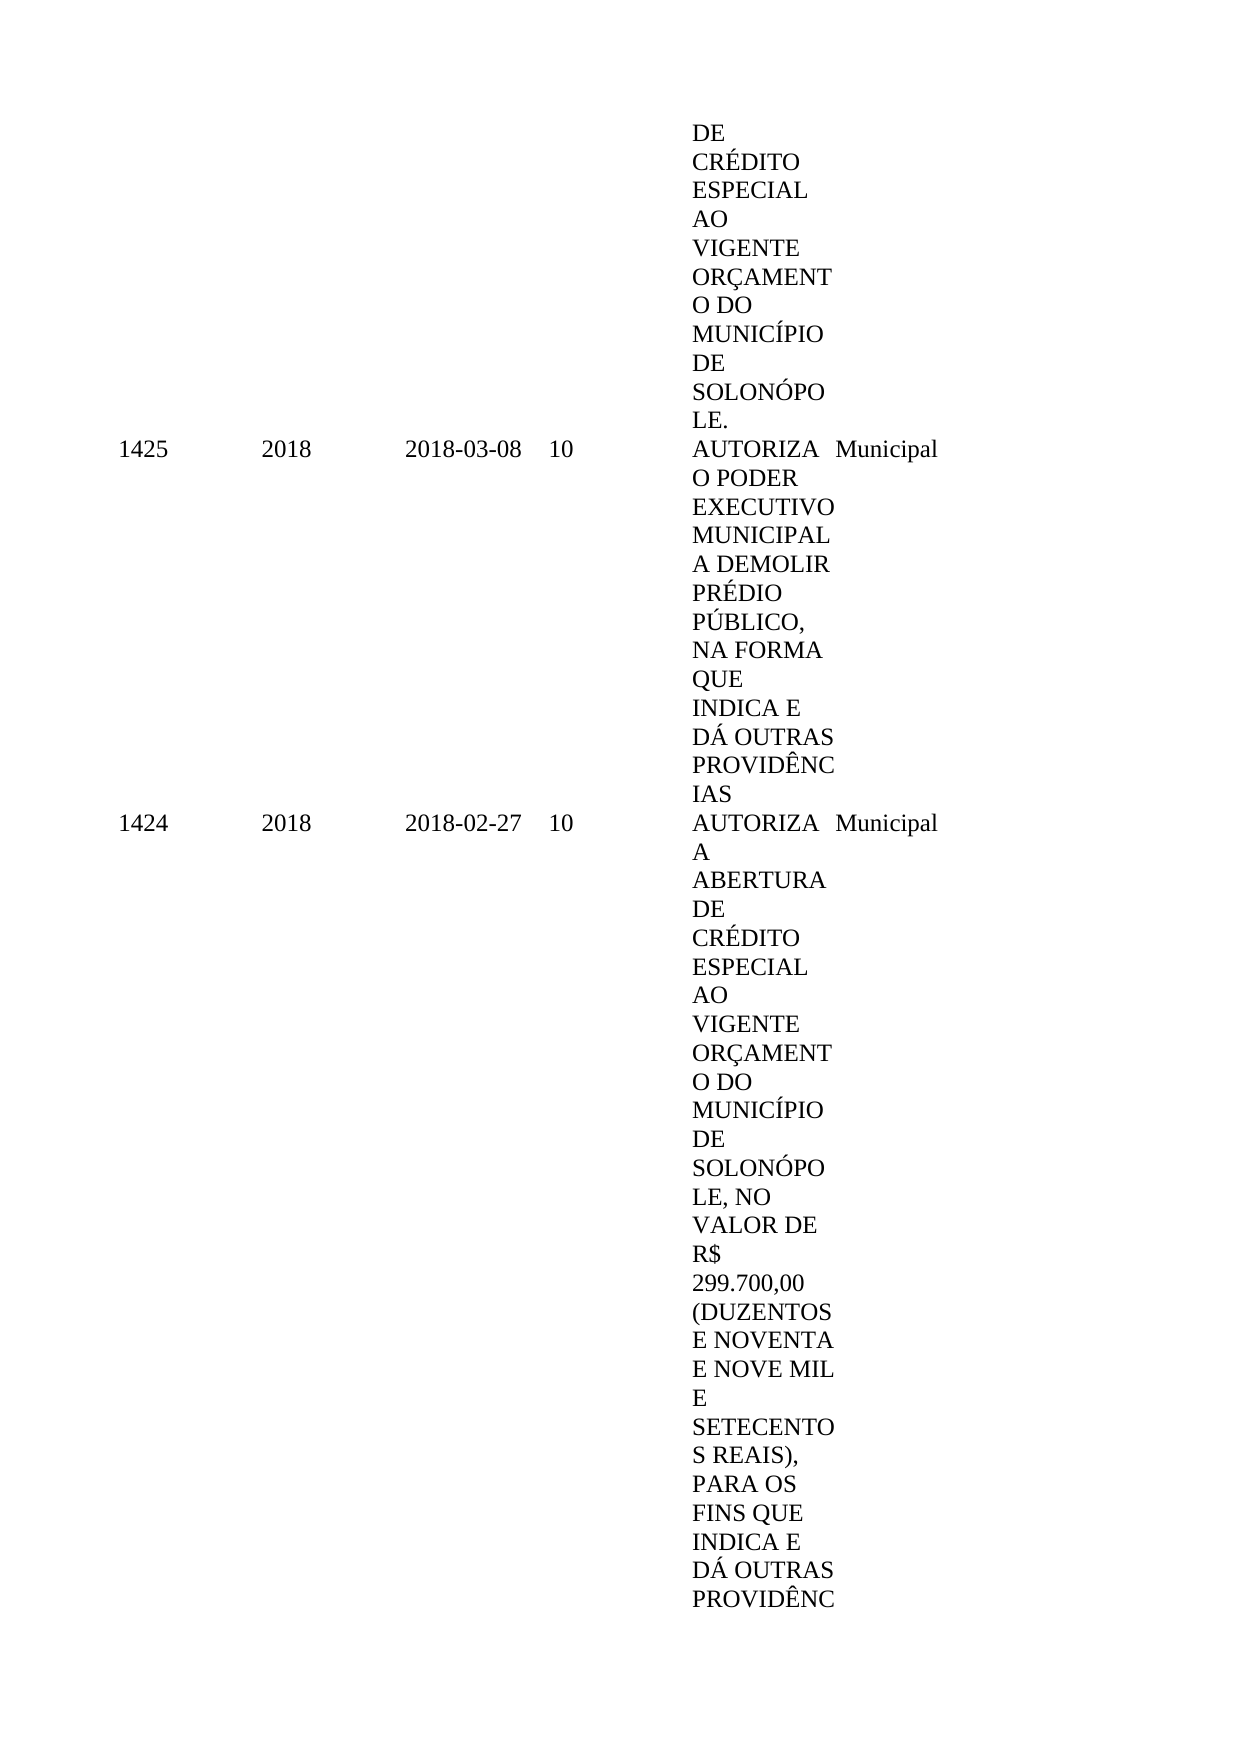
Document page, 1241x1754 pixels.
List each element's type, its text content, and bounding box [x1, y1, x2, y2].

table_cell [118, 118, 261, 434]
table_cell [835, 118, 979, 434]
table_cell 1424 [118, 808, 261, 1613]
table_cell 2018 [261, 808, 405, 1613]
table_cell 2018-02-27 [405, 808, 548, 1613]
table_cell Municipal [835, 434, 979, 808]
table_cell DE CRÉDITO ESPECIAL AO VIGENTE ORÇAMENTO DO MUNICÍPIO DE SOLONÓPOLE. [692, 118, 835, 434]
table_cell [405, 118, 548, 434]
table_cell Municipal [835, 808, 979, 1613]
table_cell AUTORIZA O PODER EXECUTIVO MUNICIPAL A DEMOLIR PRÉDIO PÚBLICO, NA FORMA QUE INDICA E DÁ OUTRAS PROVIDÊNCIAS [692, 434, 835, 808]
table_cell 2018-03-08 [405, 434, 548, 808]
table_cell [979, 434, 1122, 808]
table_cell 2018 [261, 434, 405, 808]
table_cell 1425 [118, 434, 261, 808]
table_cell 10 [548, 808, 692, 1613]
table_cell [261, 118, 405, 434]
table_cell [979, 118, 1122, 434]
table_cell [979, 808, 1122, 1613]
table_cell [548, 118, 692, 434]
table_cell 10 [548, 434, 692, 808]
table_cell AUTORIZA A ABERTURA DE CRÉDITO ESPECIAL AO VIGENTE ORÇAMENTO DO MUNICÍPIO DE SOLONÓPOLE, NO VALOR DE R$ 299.700,00 (DUZENTOS E NOVENTA E NOVE MIL E SETECENTOS REAIS), PARA OS FINS QUE INDICA E DÁ OUTRAS PROVIDÊNC [692, 808, 835, 1613]
